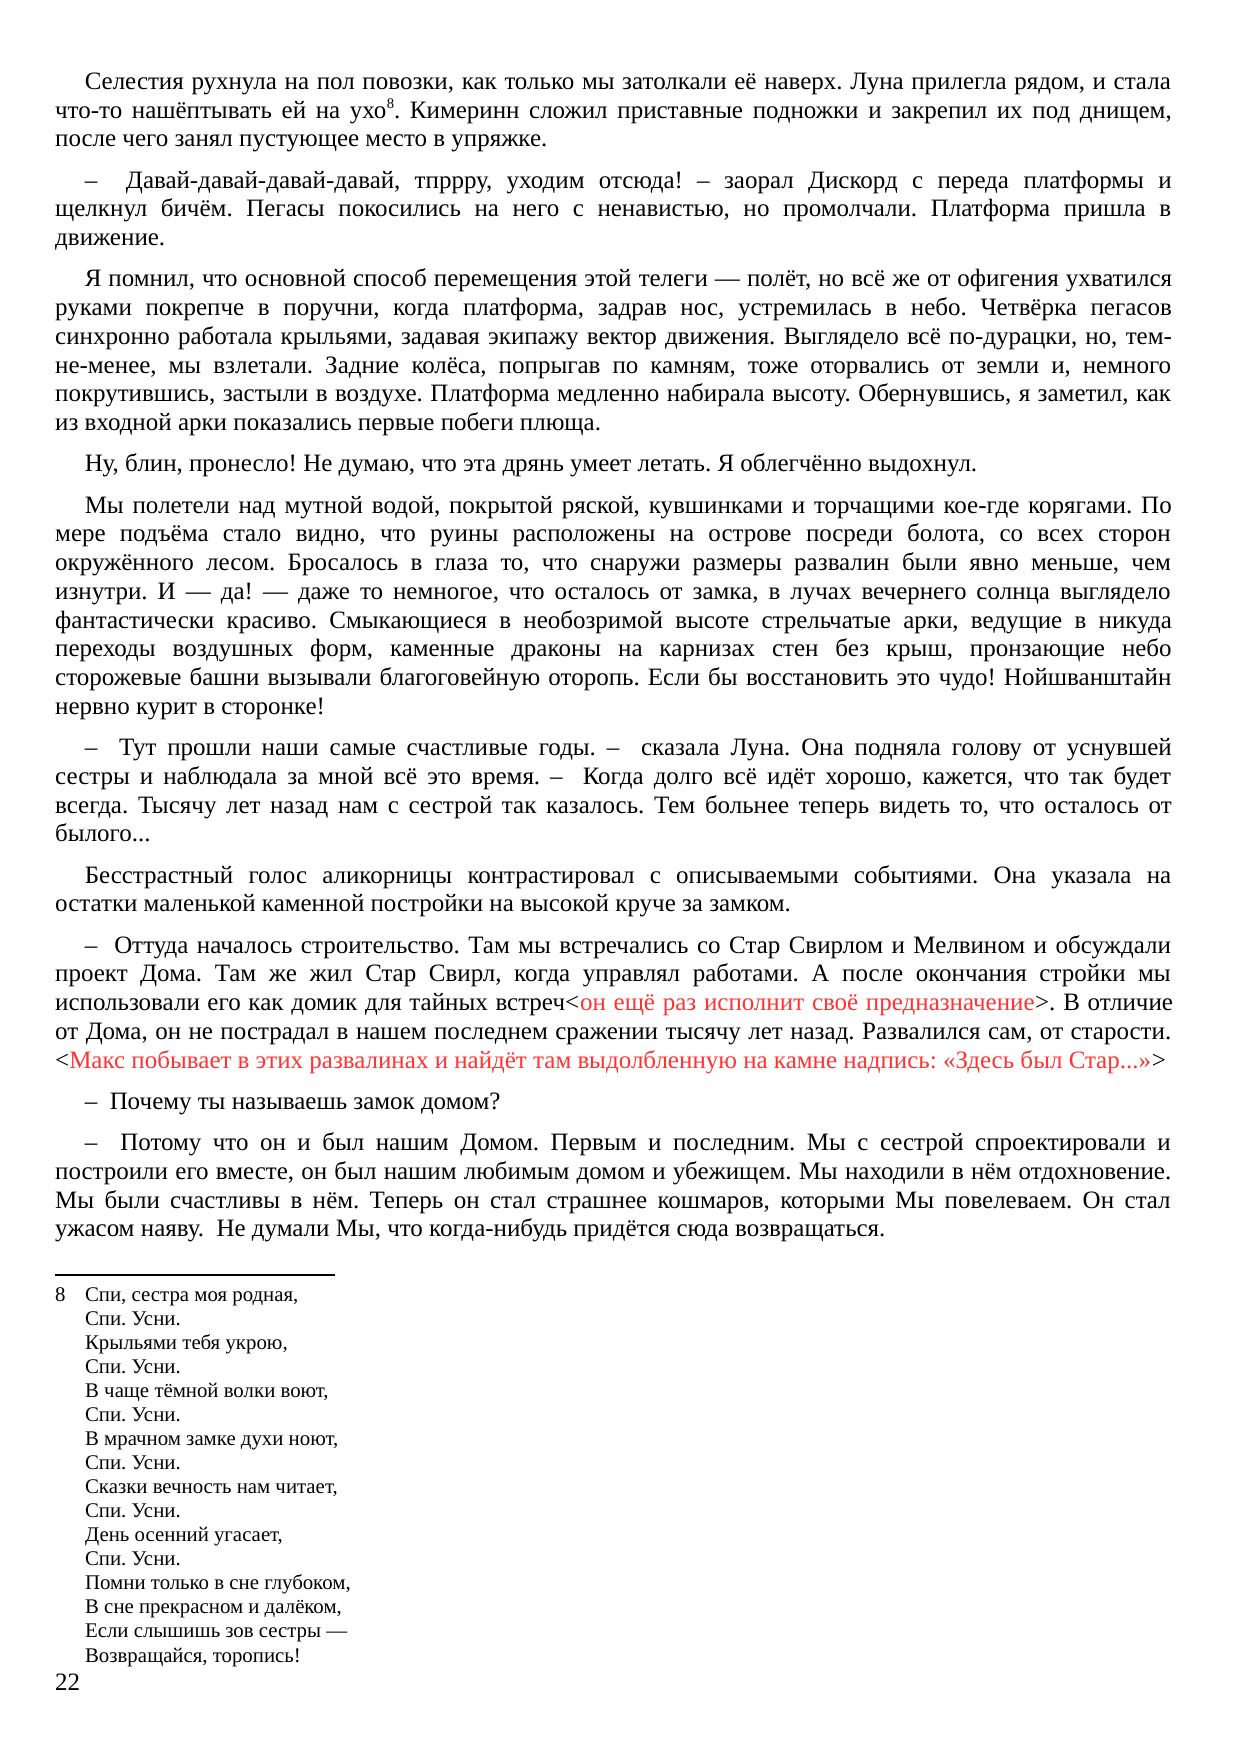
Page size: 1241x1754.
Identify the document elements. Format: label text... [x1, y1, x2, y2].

text – Тут прошли наши самые счастливые годы. – сказала Луна. Она подняла голову от уснувшей сестры и наблюдала за мной всё это время. – Когда долго всё идёт хорошо, кажется, что так будет всегда. Тысячу лет назад нам с сестрой так казалось. Тем больнее теперь видеть то, что осталось от былого... [55, 732, 1173, 847]
text Ну, блин, пронесло! Не думаю, что эта дрянь умеет летать. Я облегчённо выдохнул. [55, 448, 1173, 477]
text – Почему ты называешь замок домом? [55, 1086, 1173, 1115]
text – Давай-давай-давай-давай, тпррру, уходим отсюда! – заорал Дискорд с переда платформы и щелкнул бичём. Пегасы покосились на него с ненавистью, но промолчали. Платформа пришла в движение. [55, 165, 1173, 251]
text – Потому что он и был нашим Домом. Первым и последним. Мы с сестрой спроектировали и построили его вместе, он был нашим любимым домом и убежищем. Мы находили в нём отдохновение. Мы были счастливы в нём. Теперь он стал страшнее кошмаров, которыми Мы повелеваем. Он стал ужасом наяву. Не думали Мы, что когда-нибудь придётся сюда возвращаться. [55, 1127, 1173, 1242]
text Спи, сестра моя родная, Спи. Усни. Крыльями тебя укрою, Спи. Усни. [55, 1282, 1173, 1378]
text Я помнил, что основной способ перемещения этой телеги — полёт, но всё же от офигения ухватился руками покрепче в поручни, когда платформа, задрав нос, устремилась в небо. Четвёрка пегасов синхронно работала крыльями, задавая экипажу вектор движения. Выглядело всё по-дурацки, но, тем-не-менее, мы взлетали. Задние колёса, попрыгав по камням, тоже оторвались от земли и, немного покрутившись, застыли в воздухе. Платформа медленно набирала высоту. Обернувшись, я заметил, как из входной арки показались первые побеги плюща. [55, 263, 1173, 436]
text Селестия рухнула на пол повозки, как только мы затолкали её наверх. Луна прилегла рядом, и стала что-то нашёптывать ей на ухо. Кимеринн сложил приставные подножки и закрепил их под днищем, после чего занял пустующее место в упряжке. [55, 66, 1173, 152]
text В чаще тёмной волки воют, Спи. Усни. [55, 1378, 1173, 1426]
text Бесстрастный голос аликорницы контрастировал с описываемыми событиями. Она указала на остатки маленькой каменной постройки на высокой круче за замком. [55, 860, 1173, 917]
text Мы полетели над мутной водой, покрытой ряской, кувшинками и торчащими кое-где корягами. По мере подъёма стало видно, что руины расположены на острове посреди болота, со всех сторон окружённого лесом. Бросалось в глаза то, что снаружи размеры развалин были явно меньше, чем изнутри. И — да! — даже то немногое, что осталось от замка, в лучах вечернего солнца выглядело фантастически красиво. Смыкающиеся в необозримой высоте стрельчатые арки, ведущие в никуда переходы воздушных форм, каменные драконы на карнизах стен без крыш, пронзающие небо сторожевые башни вызывали благоговейную оторопь. Если бы восстановить это чудо! Нойшванштайн нервно курит в сторонке! [55, 490, 1173, 720]
text В мрачном замке духи ноют, Спи. Усни. [55, 1426, 1173, 1474]
text – Оттуда началось строительство. Там мы встречались со Стар Свирлом и Мелвином и обсуждали проект Дома. Там же жил Стар Свирл, когда управлял работами. А после окончания стройки мы использовали его как домик для тайных встреч<он ещё раз исполнит своё предназначение>. В отличие от Дома, он не пострадал в нашем последнем сражении тысячу лет назад. Развалился сам, от старости. <Макс побывает в этих развалинах и найдёт там выдолбленную на камне надпись: «Здесь был Стар...»> [55, 930, 1173, 1073]
text В сне прекрасном и далёком, Если слышишь зов сестры — Возвращайся, торопись! [55, 1594, 1173, 1667]
text Сказки вечность нам читает, Спи. Усни. День осенний угасает, Спи. Усни. Помни только в сне глубоком, [55, 1474, 1173, 1594]
